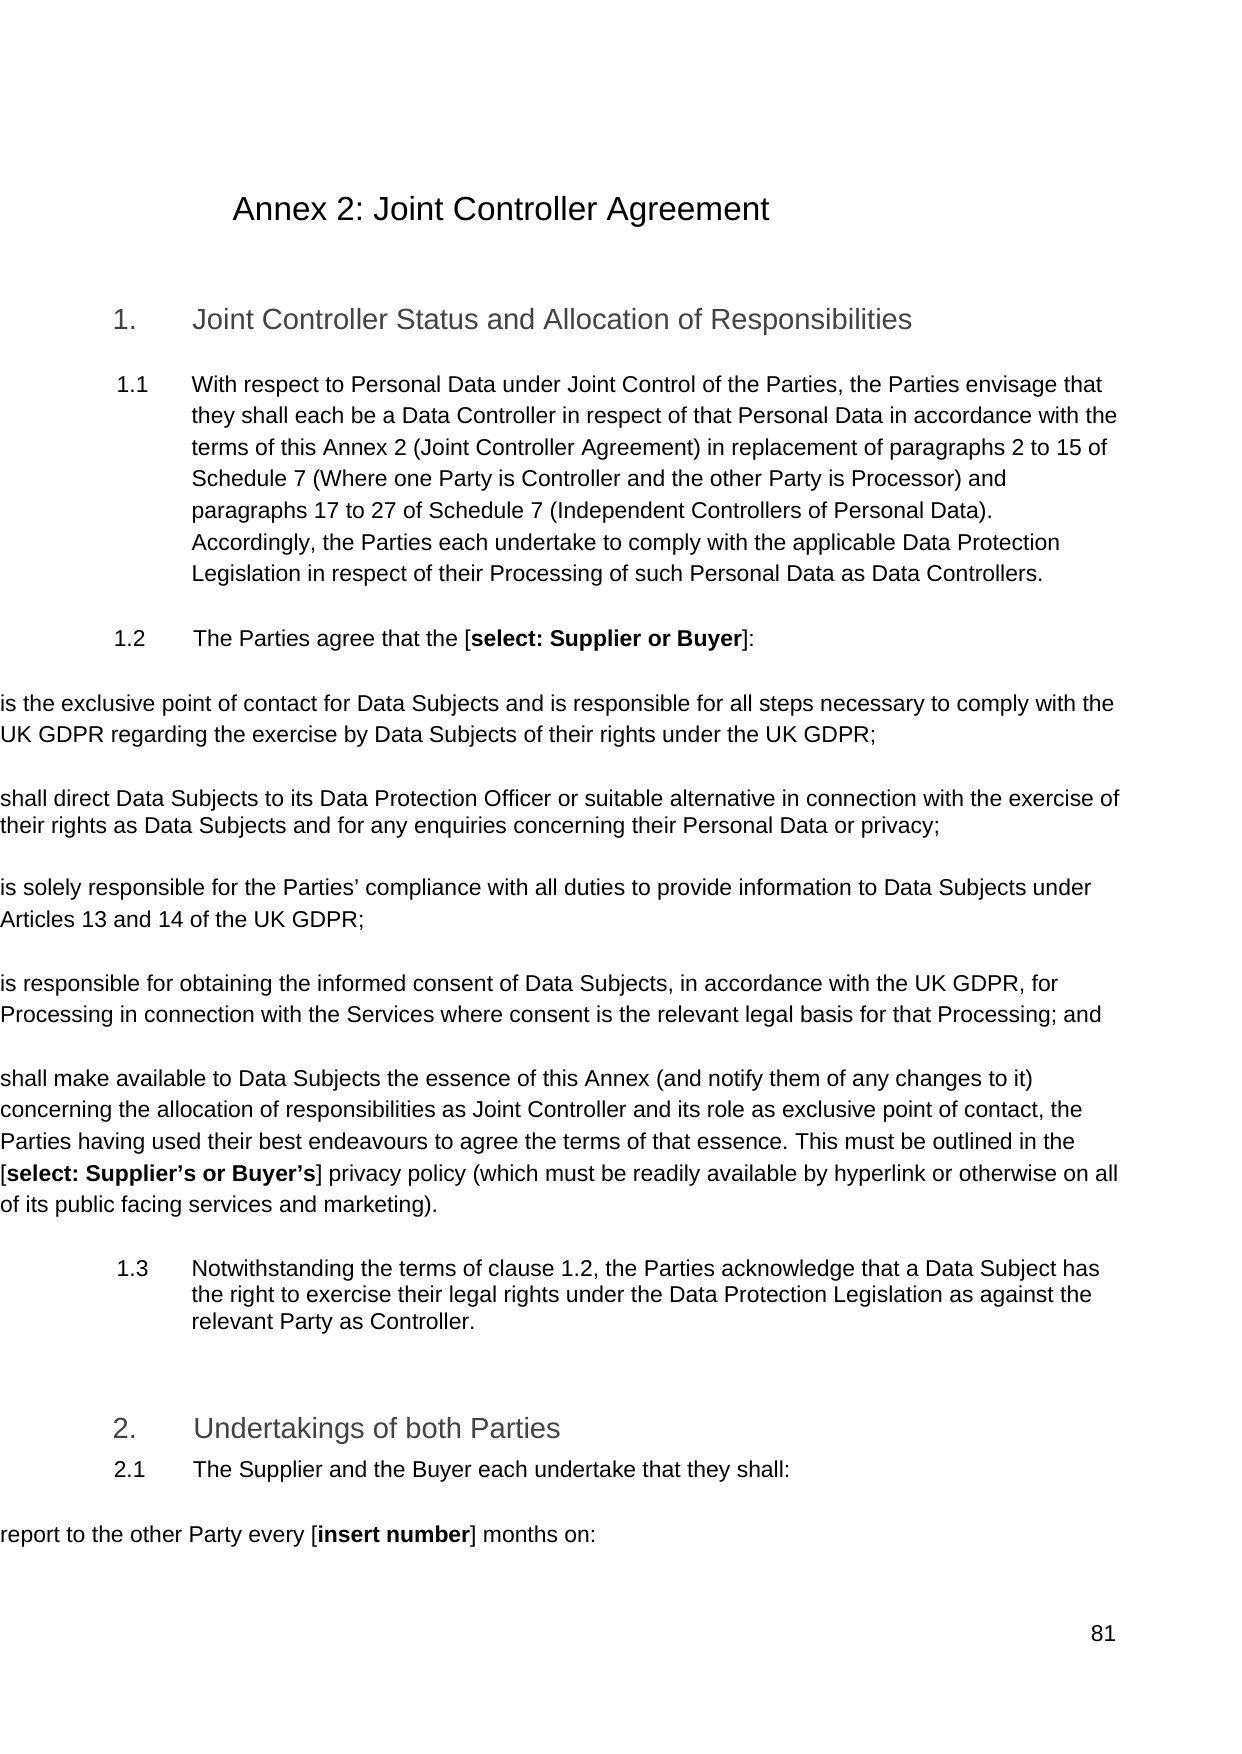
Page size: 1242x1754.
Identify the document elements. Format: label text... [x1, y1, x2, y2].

subtitle Annex 2: Joint Controller Agreement [116, 189, 1122, 227]
list is responsible for obtaining the informed consent of Data Subjects, in accordance with the UK GDPR, for Processing in connection with the Services where consent is the relevant legal basis for that Processing; and [0, 969, 1121, 1027]
list is solely responsible for the Parties’ compliance with all duties to provide information to Data Subjects under Articles 13 and 14 of the UK GDPR; [0, 874, 1121, 932]
list is the exclusive point of contact for Data Subjects and is responsible for all steps necessary to comply with the UK GDPR regarding the exercise by Data Subjects of their rights under the UK GDPR; [0, 690, 1121, 748]
text 2.1 The Supplier and the Buyer each undertake that they shall: [0, 1456, 1122, 1484]
text 1.3 Notwithstanding the terms of clause 1.2, the Parties acknowledge that a Data Subject has the right to exercise their legal rights under the Data Protection Legislation as against the relevant Party as Controller. [116, 1255, 1121, 1334]
list shall direct Data Subjects to its Data Protection Officer or suitable alternative in connection with the exercise of their rights as Data Subjects and for any enquiries concerning their Personal Data or privacy; [0, 785, 1121, 838]
list report to the other Party every [insert number] months on: [0, 1521, 1121, 1548]
list shall make available to Data Subjects the essence of this Annex (and notify them of any changes to it) concerning the allocation of responsibilities as Joint Controller and its role as exclusive point of contact, the Parties having used their best endeavours to agree the terms of that essence. This must be outlined in the [select: Supplier’s or Buyer’s] privacy policy (which must be readily available by hyperlink or otherwise on all of its public facing services and marketing). [0, 1065, 1121, 1217]
text 1.2 The Parties agree that the [select: Supplier or Buyer]: [0, 624, 1122, 652]
subtitle 2. Undertakings of both Parties [0, 1411, 1122, 1445]
subtitle 1. Joint Controller Status and Allocation of Responsibilities [0, 302, 1122, 336]
text 1.1 With respect to Personal Data under Joint Control of the Parties, the Parties envisage that they shall each be a Data Controller in respect of that Personal Data in accordance with the terms of this Annex 2 (Joint Controller Agreement) in replacement of paragraphs 2 to 15 of Schedule 7 (Where one Party is Controller and the other Party is Processor) and paragraphs 17 to 27 of Schedule 7 (Independent Controllers of Personal Data). Accordingly, the Parties each undertake to comply with the applicable Data Protection Legislation in respect of their Processing of such Personal Data as Data Controllers. [116, 371, 1121, 586]
